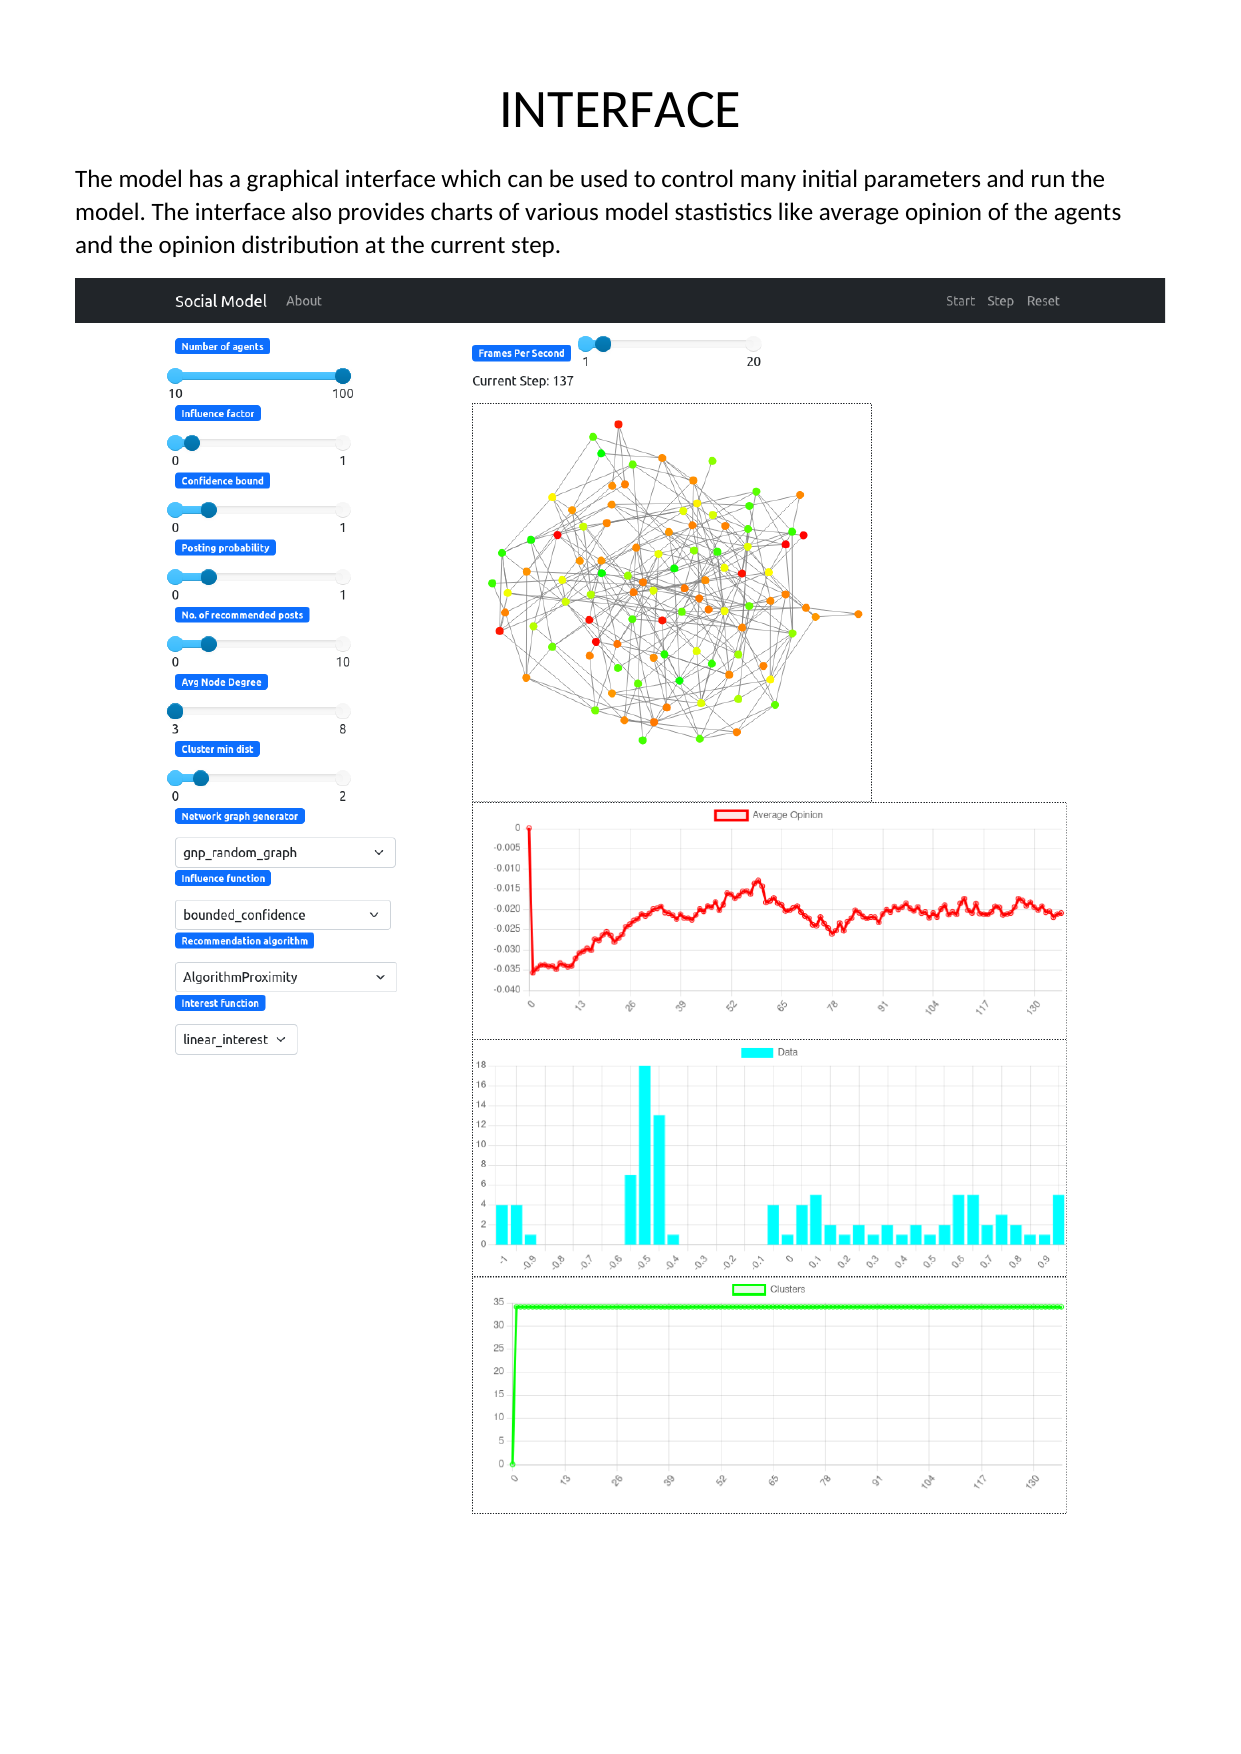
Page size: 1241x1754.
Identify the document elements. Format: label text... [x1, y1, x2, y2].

text The model has a graphical interface which can be used to control many initial parameters and run the model. The interface also provides charts of various model stastistics like average opinion of the agents and the opinion distribution at the current step. [75, 163, 1165, 259]
text INTERFACE [75, 75, 1165, 141]
picture [75, 278, 1166, 1515]
